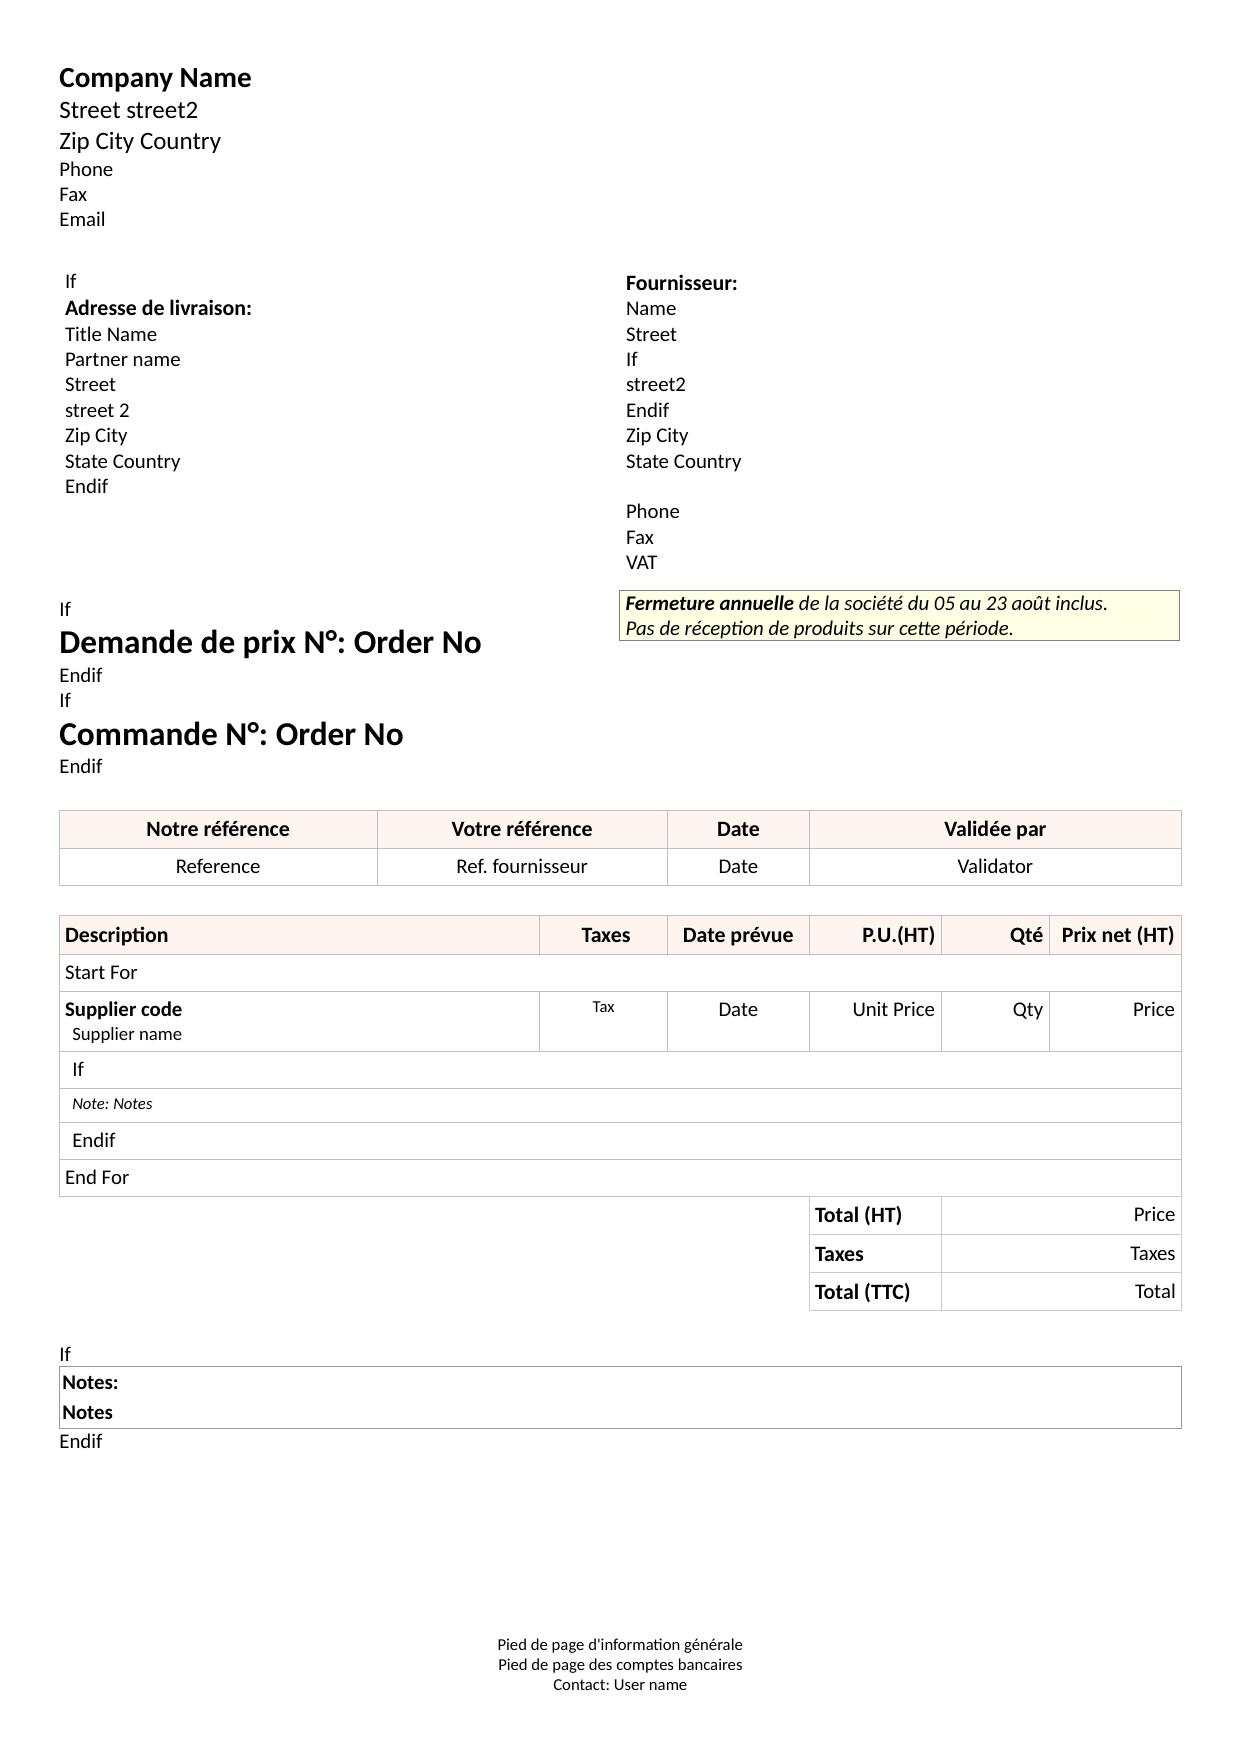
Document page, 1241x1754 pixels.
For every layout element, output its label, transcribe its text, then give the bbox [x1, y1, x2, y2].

table_header Description [60, 916, 539, 954]
text Notes [60, 1392, 1181, 1428]
table_cell Taxes [810, 1235, 941, 1272]
text Notes: [60, 1367, 1181, 1392]
table_cell Taxes [942, 1235, 1181, 1272]
text If [59, 1341, 1181, 1366]
table_cell Qty [942, 992, 1049, 1051]
table_header [896, 59, 1181, 248]
table_header P.U.(HT) [810, 916, 941, 954]
table_cell Tax [540, 992, 667, 1051]
table_header Date [668, 811, 809, 848]
table_header Price [942, 1197, 1181, 1234]
table_cell Date [668, 849, 809, 885]
table_header Notre référence [60, 811, 377, 848]
table_cell Price [1050, 992, 1181, 1051]
table_cell Date [668, 992, 809, 1051]
table_header Fournisseur: Name Title Name Street If street2 Endif Zip City State Country Phone Fax VAT [620, 263, 1181, 581]
table_header Qté [942, 916, 1049, 954]
table_cell Validator [810, 849, 1181, 885]
table_header Date prévue [668, 916, 809, 954]
table_cell Total [942, 1273, 1181, 1310]
table_cell Reference [60, 849, 377, 885]
table_cell Start For [60, 955, 1181, 991]
text If [59, 596, 619, 621]
table_header Taxes [540, 916, 667, 954]
table_cell Unit Price [810, 992, 941, 1051]
table_cell Endif [60, 1123, 1181, 1159]
table_header If Adresse de livraison: Title Name Partner name Street street 2 Zip City State Country Endif [59, 263, 620, 581]
text Endif [59, 662, 1181, 687]
table_cell Total (TTC) [810, 1273, 941, 1310]
text Endif [59, 754, 1181, 779]
table_header Votre référence [378, 811, 667, 848]
table_header Prix net (HT) [1050, 916, 1181, 954]
text Demande de prix N°: Order No [59, 621, 1181, 662]
text Endif [59, 1429, 1181, 1454]
text Commande N°: Order No [59, 713, 1181, 754]
table_cell Supplier code Supplier name [60, 992, 539, 1051]
table_cell Ref. fournisseur [378, 849, 667, 885]
table_cell If [60, 1052, 1181, 1087]
table_header Total (HT) [810, 1197, 941, 1234]
table_header Validée par [810, 811, 1181, 848]
text If [59, 687, 1181, 713]
table_cell End For [60, 1160, 1181, 1196]
table_header Company Name Street street2 Zip City Country Phone Fax Email [59, 59, 896, 248]
table_cell Note: Notes [60, 1089, 1181, 1122]
